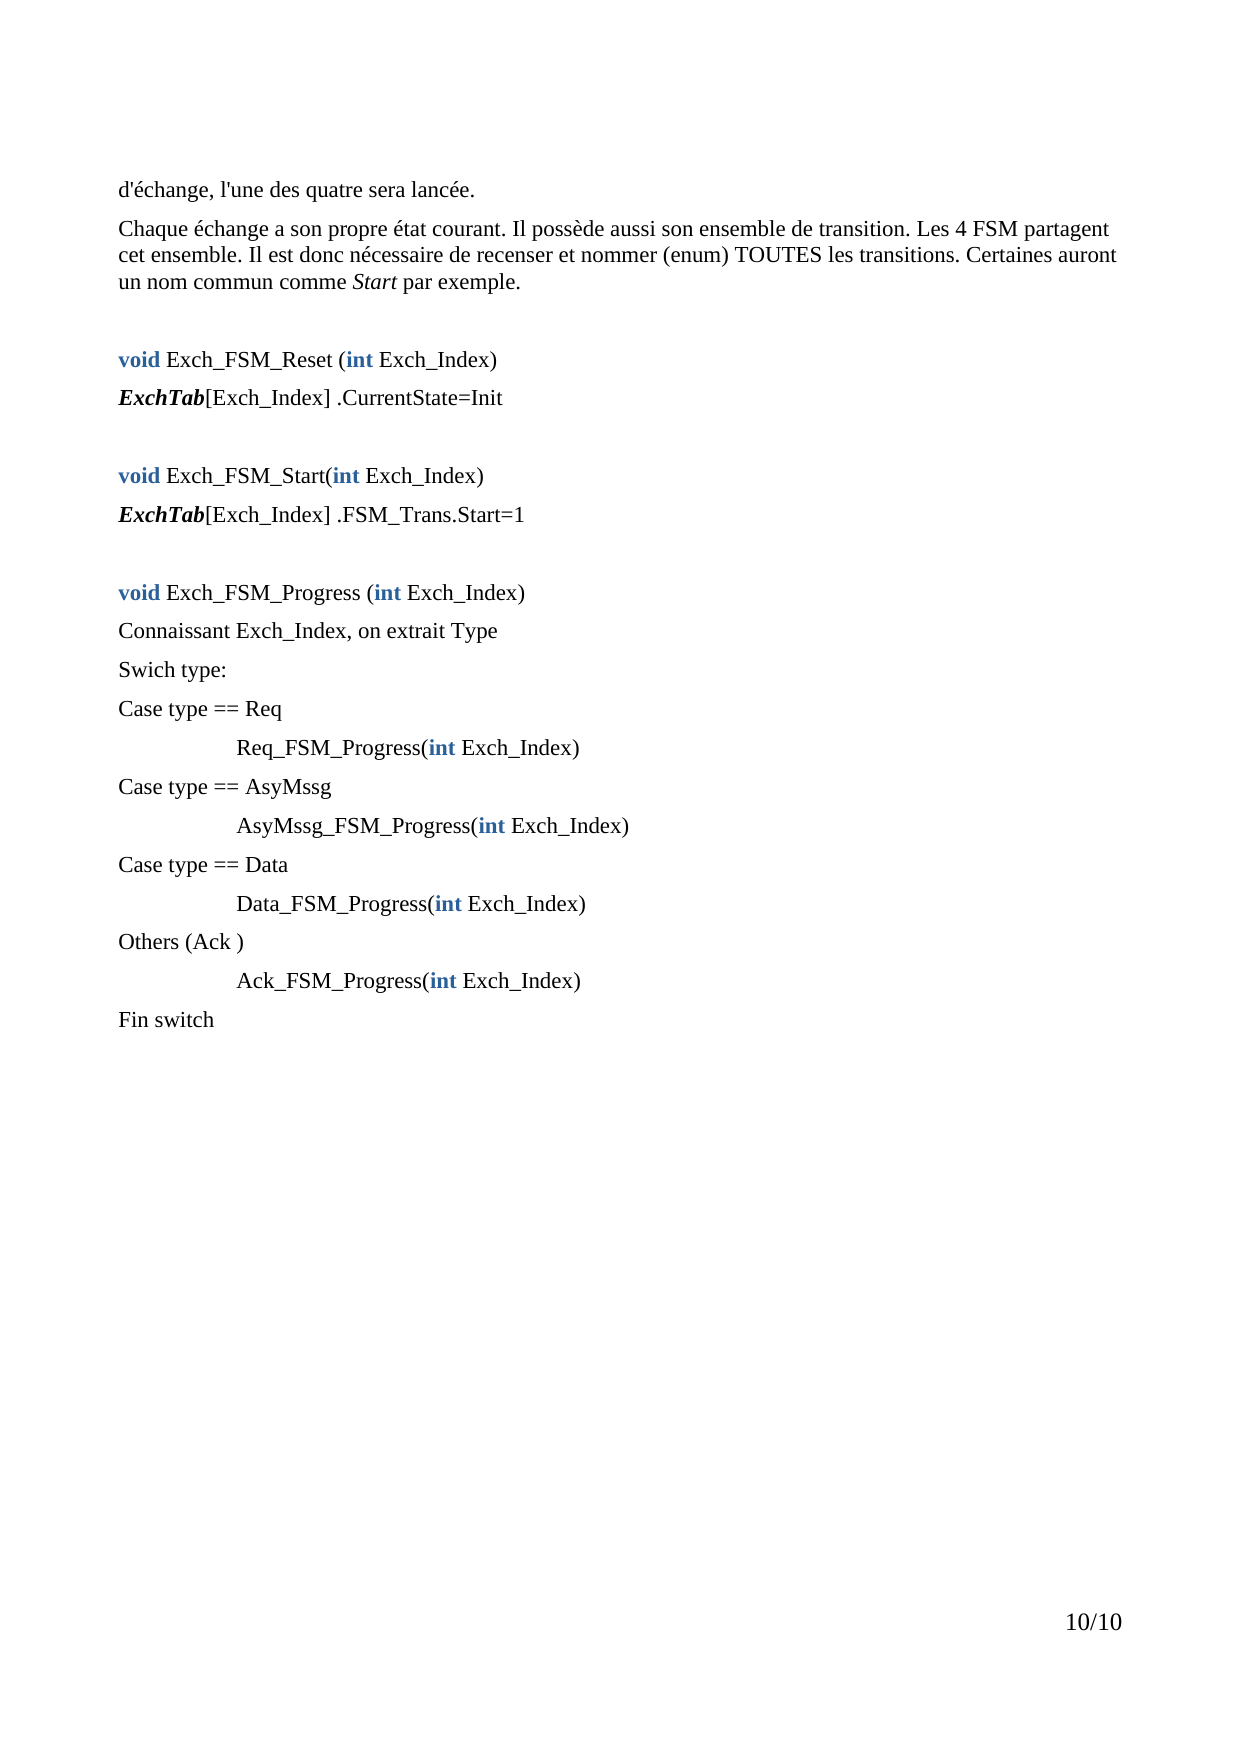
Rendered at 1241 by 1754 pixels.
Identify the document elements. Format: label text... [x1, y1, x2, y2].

text d'échange, l'une des quatre sera lancée. [118, 176, 1122, 203]
text Others (Ack ) [118, 928, 1122, 955]
text Ack_FSM_Progress(int Exch_Index) [118, 967, 1122, 994]
text Chaque échange a son propre état courant. Il possède aussi son ensemble de transition. Les 4 FSM partagent cet ensemble. Il est donc nécessaire de recenser et nommer (enum) TOUTES les transitions. Certaines auront un nom commun comme Start par exemple. [118, 215, 1122, 294]
text Case type == AsyMssg [118, 773, 1122, 799]
text ExchTab[Exch_Index] .CurrentState=Init [118, 384, 1122, 411]
text Case type == Req [118, 695, 1122, 722]
text Swich type: [118, 656, 1122, 683]
text ExchTab[Exch_Index] .FSM_Trans.Start=1 [118, 501, 1122, 527]
text void Exch_FSM_Progress (int Exch_Index) [118, 579, 1122, 605]
text Data_FSM_Progress(int Exch_Index) [118, 889, 1122, 916]
text Case type == Data [118, 851, 1122, 877]
text AsyMssg_FSM_Progress(int Exch_Index) [118, 812, 1122, 838]
text Fin switch [118, 1006, 1122, 1032]
text void Exch_FSM_Start(int Exch_Index) [118, 462, 1122, 488]
text void Exch_FSM_Reset (int Exch_Index) [118, 346, 1122, 372]
text Connaissant Exch_Index, on extrait Type [118, 618, 1122, 644]
text Req_FSM_Progress(int Exch_Index) [118, 734, 1122, 761]
